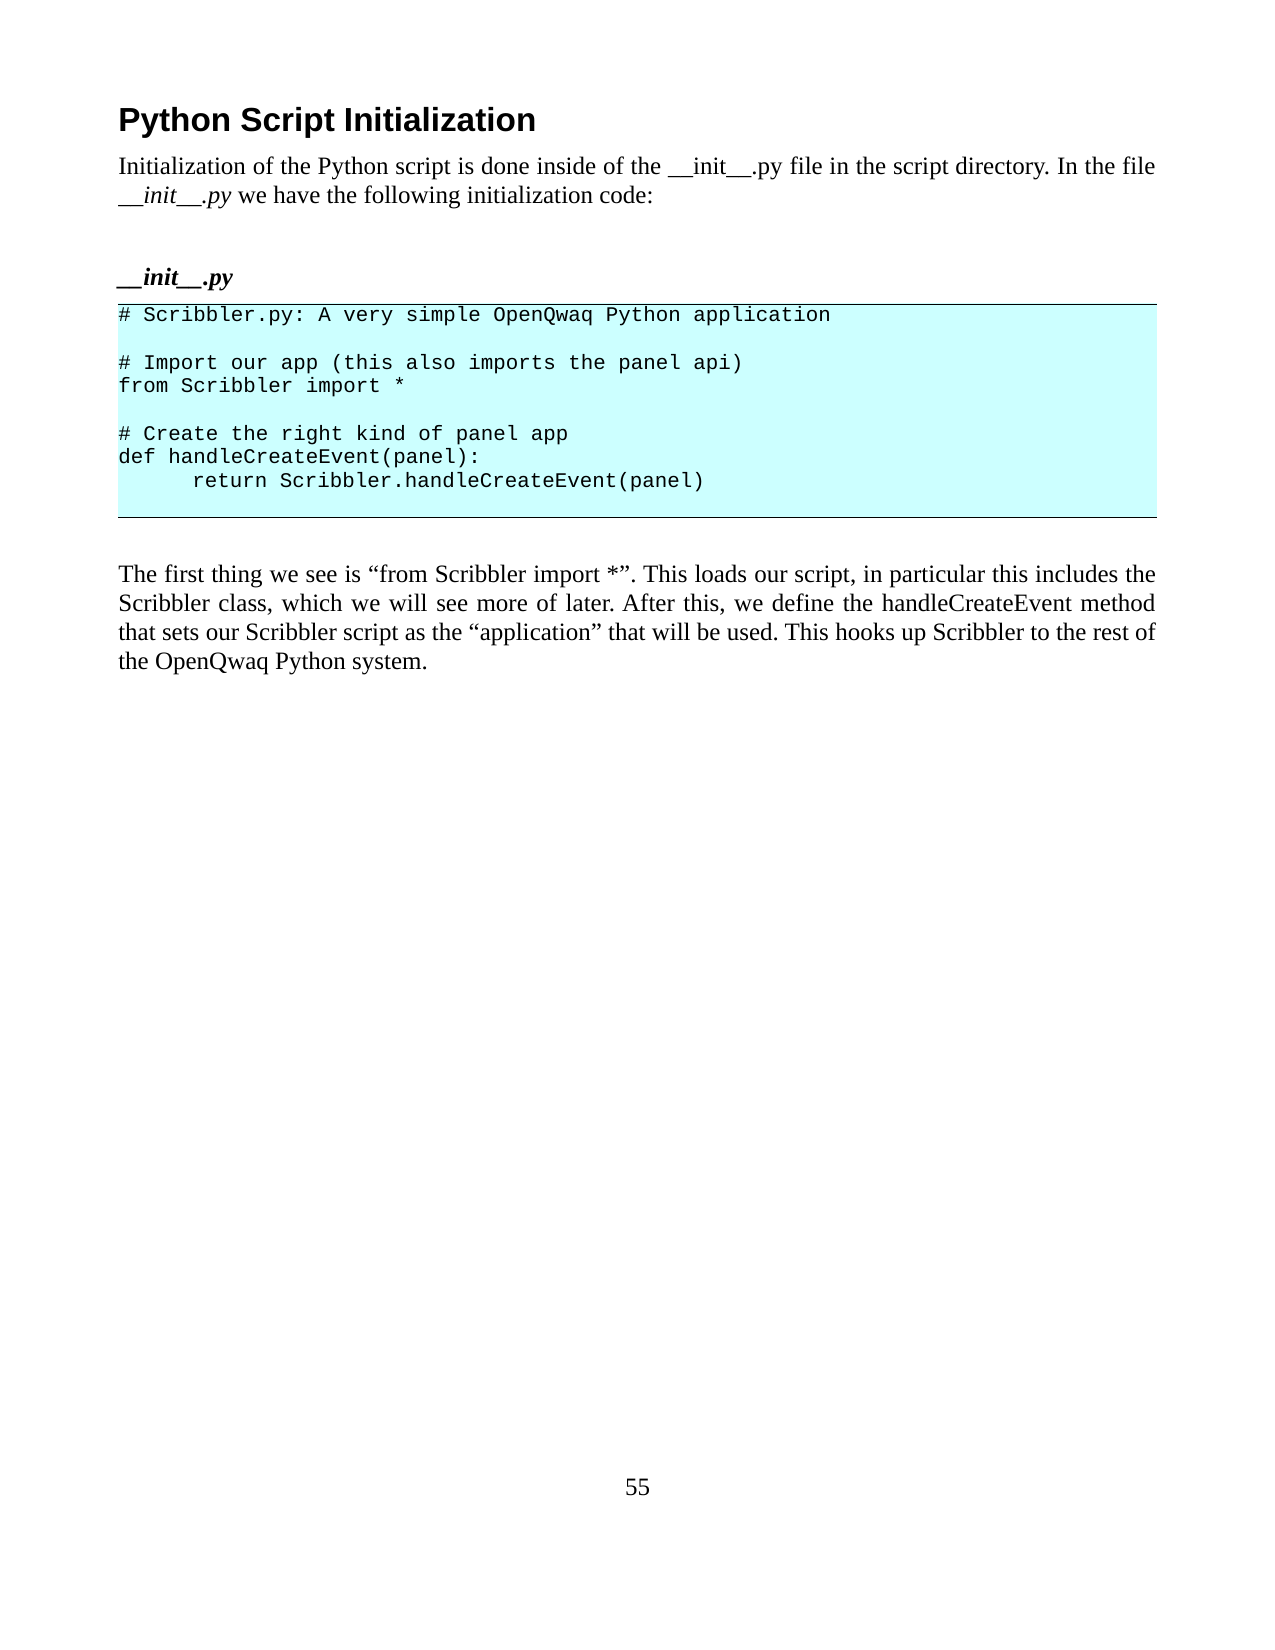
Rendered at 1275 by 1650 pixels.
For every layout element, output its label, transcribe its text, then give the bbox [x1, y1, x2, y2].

text return Scribbler.handleCreateEvent(panel) [118, 470, 1157, 493]
text # Create the right kind of panel app [118, 423, 1157, 446]
subtitle Python Script Initialization [118, 100, 1157, 138]
text from Scribbler import * [118, 375, 1157, 399]
text def handleCreateEvent(panel): [118, 446, 1157, 470]
text __init__.py [118, 262, 1157, 291]
text # Import our app (this also imports the panel api) [118, 352, 1157, 375]
text The first thing we see is “from Scribbler import *”. This loads our script, in particular this includes the Scribbler class, which we will see more of later. After this, we define the handleCreateEvent method that sets our Scribbler script as the “application” that will be used. This hooks up Scribbler to the rest of the OpenQwaq Python system. [118, 559, 1157, 674]
text # Scribbler.py: A very simple OpenQwaq Python application [118, 305, 1157, 328]
text Initialization of the Python script is done inside of the __init__.py file in the script directory. In the file __init__.py we have the following initialization code: [118, 151, 1157, 208]
